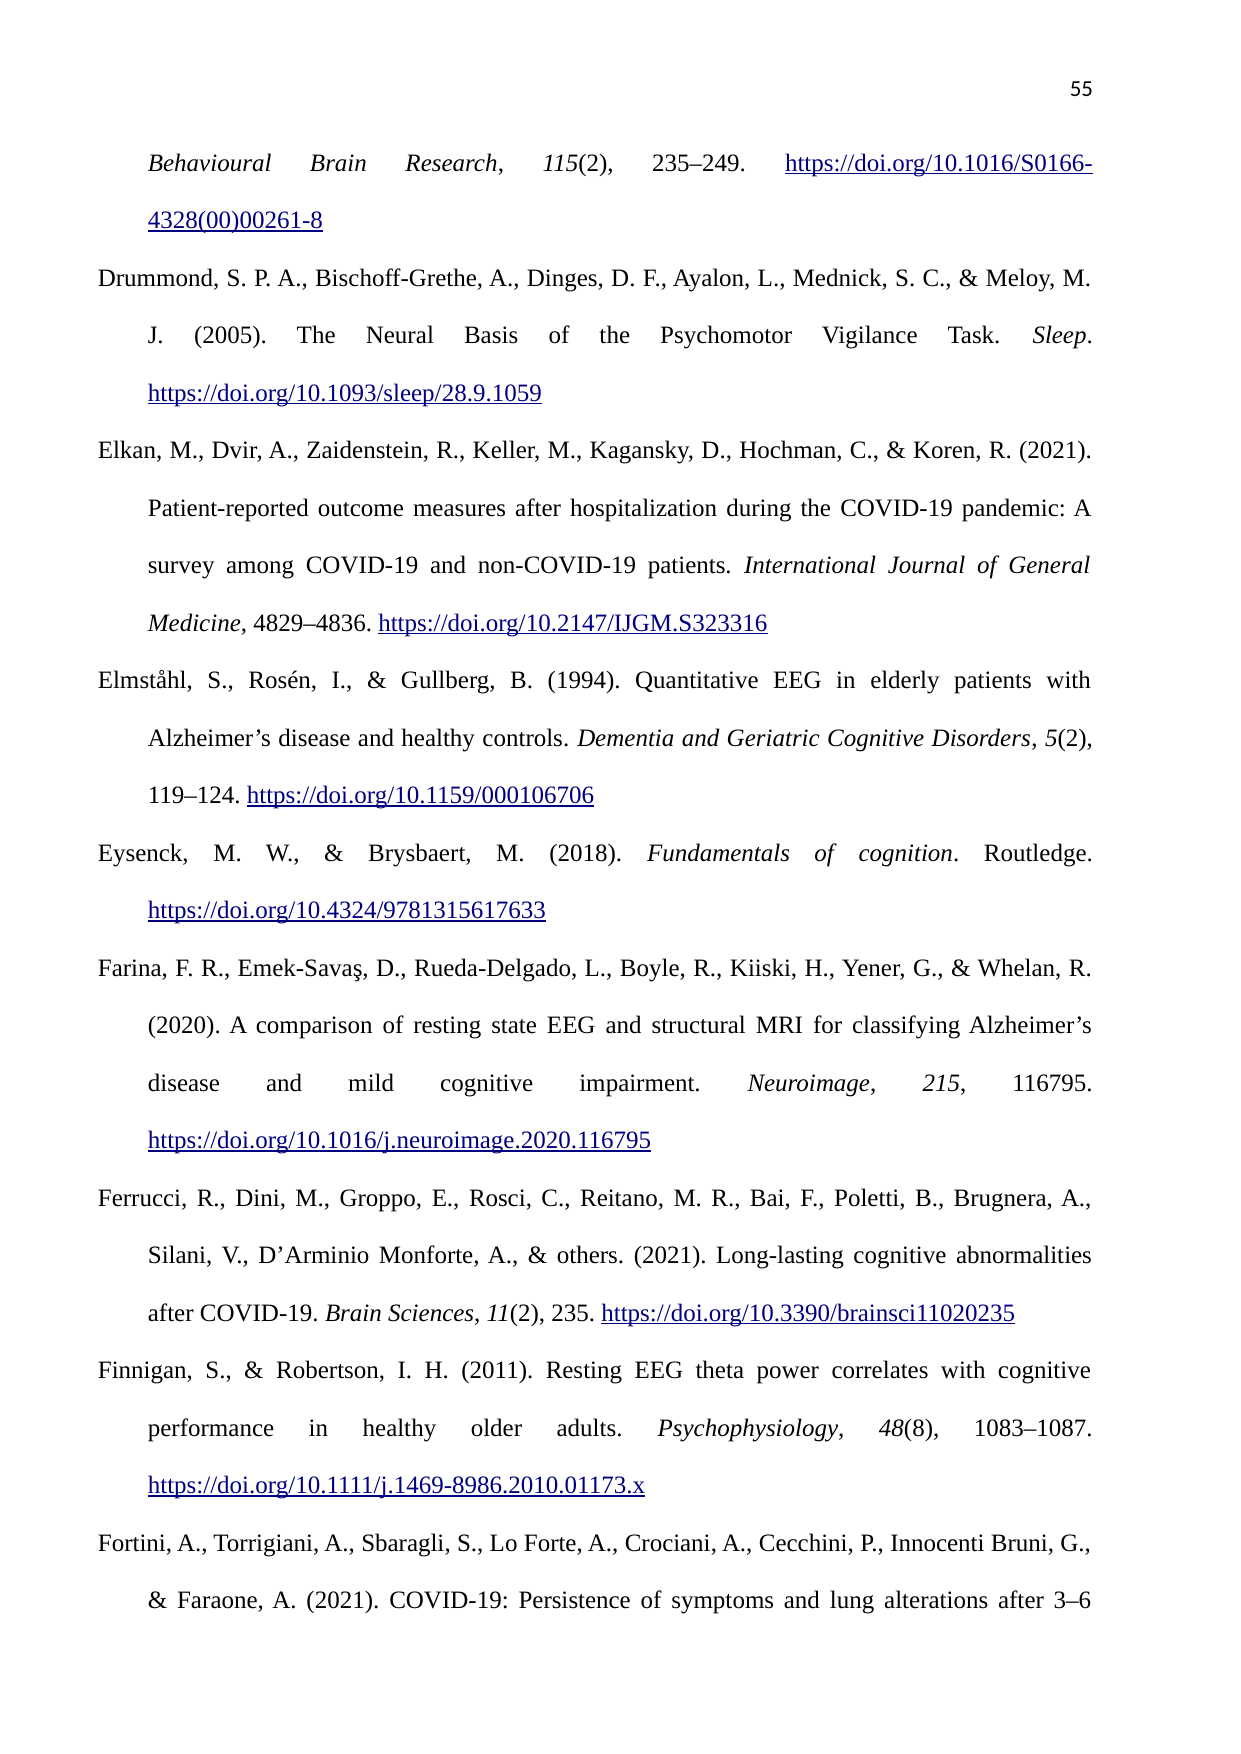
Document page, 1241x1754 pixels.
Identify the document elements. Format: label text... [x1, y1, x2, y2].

text Fortini, A., Torrigiani, A., Sbaragli, S., Lo Forte, A., Crociani, A., Cecchini, P., Innocenti Bruni, G., & Faraone, A. (2021). COVID-19: Persistence of symptoms and lung alterations after 3–6 [98, 1528, 1093, 1614]
text Eysenck, M. W., & Brysbaert, M. (2018). Fundamentals of cognition. Routledge. https://doi.org/10.4324/9781315617633 [98, 838, 1093, 924]
text Drummond, S. P. A., Bischoff-Grethe, A., Dinges, D. F., Ayalon, L., Mednick, S. C., & Meloy, M. J. (2005). The Neural Basis of the Psychomotor Vigilance Task. Sleep. https://doi.org/10.1093/sleep/28.9.1059 [98, 263, 1093, 406]
text Behavioural Brain Research, 115(2), 235–249. https://doi.org/10.1016/S0166-4328(00)00261-8 [98, 148, 1093, 234]
text Farina, F. R., Emek-Savaş, D., Rueda-Delgado, L., Boyle, R., Kiiski, H., Yener, G., & Whelan, R. (2020). A comparison of resting state EEG and structural MRI for classifying Alzheimer’s disease and mild cognitive impairment. Neuroimage, 215, 116795. https://doi.org/10.1016/j.neuroimage.2020.116795 [98, 953, 1093, 1154]
text Finnigan, S., & Robertson, I. H. (2011). Resting EEG theta power correlates with cognitive performance in healthy older adults. Psychophysiology, 48(8), 1083–1087. https://doi.org/10.1111/j.1469-8986.2010.01173.x [98, 1355, 1093, 1499]
text Elmståhl, S., Rosén, I., & Gullberg, B. (1994). Quantitative EEG in elderly patients with Alzheimer’s disease and healthy controls. Dementia and Geriatric Cognitive Disorders, 5(2), 119–124. https://doi.org/10.1159/000106706 [98, 665, 1093, 809]
text Ferrucci, R., Dini, M., Groppo, E., Rosci, C., Reitano, M. R., Bai, F., Poletti, B., Brugnera, A., Silani, V., D’Arminio Monforte, A., & others. (2021). Long-lasting cognitive abnormalities after COVID-19. Brain Sciences, 11(2), 235. https://doi.org/10.3390/brainsci11020235 [98, 1183, 1093, 1326]
text Elkan, M., Dvir, A., Zaidenstein, R., Keller, M., Kagansky, D., Hochman, C., & Koren, R. (2021). Patient-reported outcome measures after hospitalization during the COVID-19 pandemic: A survey among COVID-19 and non-COVID-19 patients. International Journal of General Medicine, 4829–4836. https://doi.org/10.2147/IJGM.S323316 [98, 435, 1093, 636]
